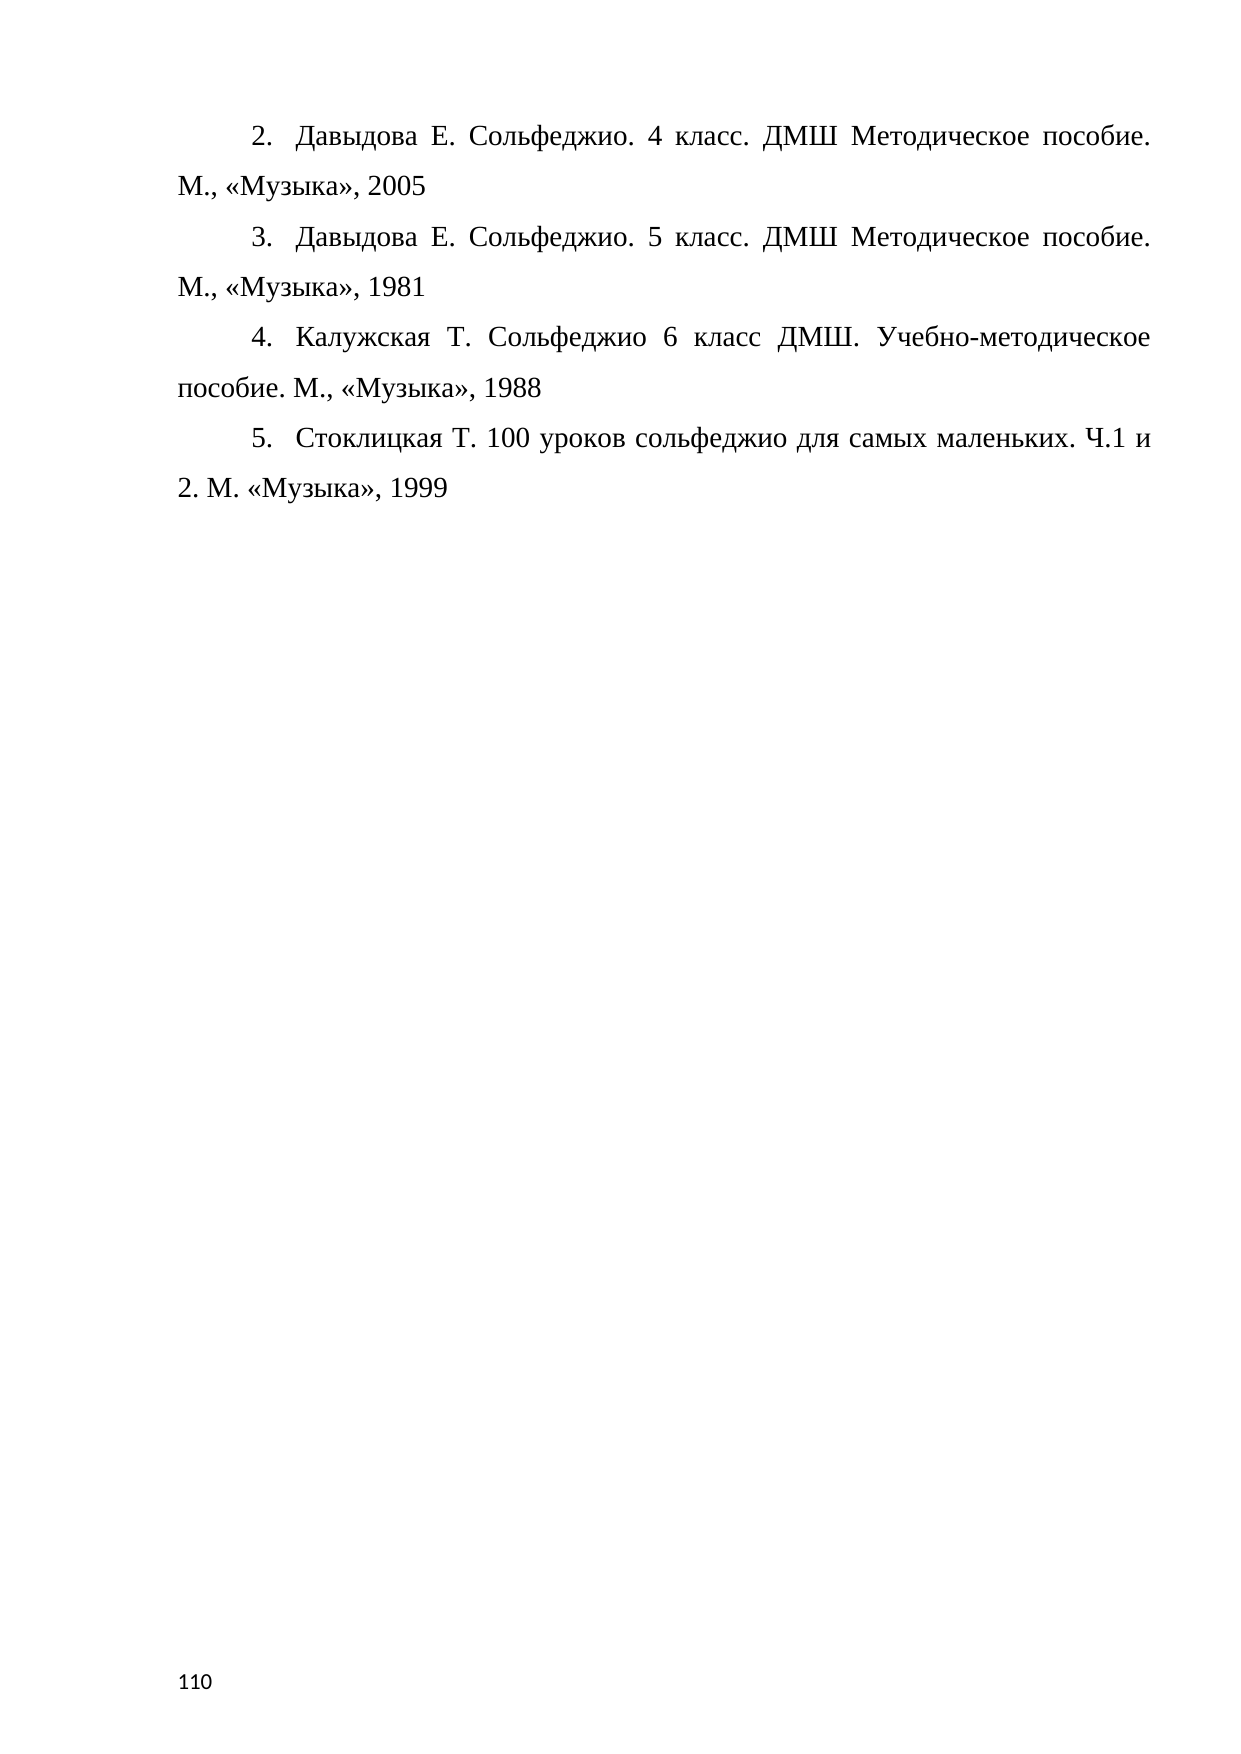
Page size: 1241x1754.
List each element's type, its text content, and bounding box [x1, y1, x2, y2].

list Давыдова Е. Сольфеджио. 5 класс. ДМШ Методическое пособие. М., «Музыка», 1981 [177, 219, 1152, 303]
list Стоклицкая Т. 100 уроков сольфеджио для самых маленьких. Ч.1 и 2. М. «Музыка», 1999 [177, 420, 1152, 504]
subtitle Давыдова Е. Сольфеджио. 4 класс. ДМШ Методическое пособие. М., «Музыка», 2005 [177, 118, 1152, 202]
list Калужская Т. Сольфеджио 6 класс ДМШ. Учебно-методическое пособие. М., «Музыка», 1988 [177, 319, 1152, 403]
